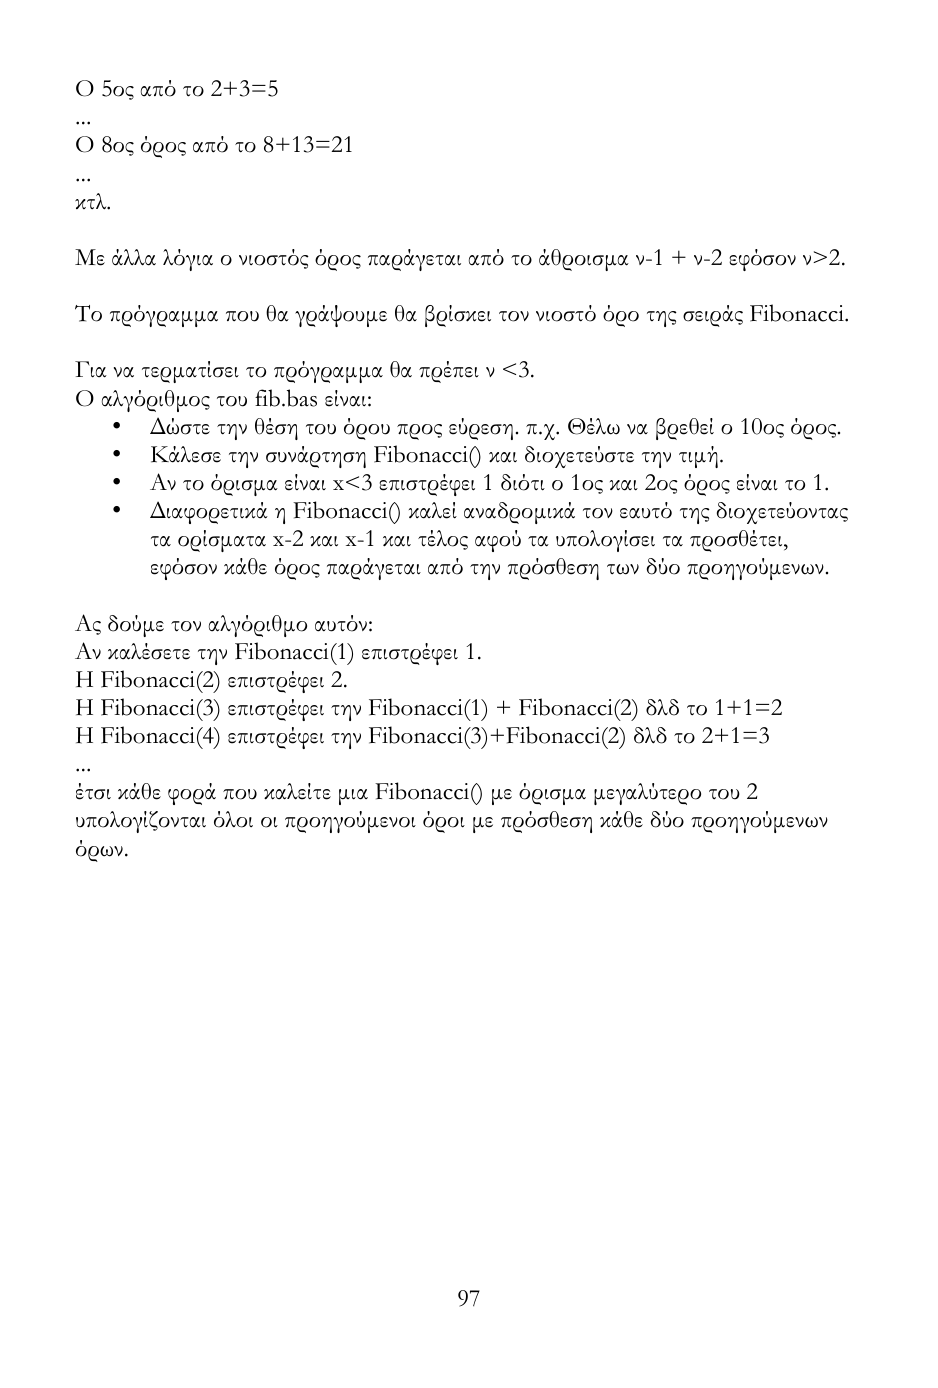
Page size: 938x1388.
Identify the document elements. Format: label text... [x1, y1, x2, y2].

text Ο 5ος από το 2+3=5 [75, 75, 862, 103]
text Αν καλέσετε την Fibonacci(1) επιστρέφει 1. [75, 637, 862, 666]
text Ο 8ος όρος από το 8+13=21 [75, 131, 862, 159]
text έτσι κάθε φορά που καλείτε μια Fibonacci() με όρισμα μεγαλύτερο του 2 υπολογίζονται όλοι οι προηγούμενοι όροι με πρόσθεση κάθε δύο προηγούμενων όρων. [75, 778, 862, 862]
list Κάλεσε την συνάρτηση Fibonacci() και διοχετεύστε την τιμή. [112, 441, 862, 469]
text Με άλλα λόγια ο νιοστός όρος παράγεται από το άθροισμα ν-1 + ν-2 εφόσον ν>2. [75, 244, 862, 272]
text Για να τερματίσει το πρόγραμμα θα πρέπει ν <3. [75, 356, 862, 384]
list Δώστε την θέση του όρου προς εύρεση. π.χ. Θέλω να βρεθεί ο 10ος όρος. [112, 412, 862, 441]
text Η Fibonacci(4) επιστρέφει την Fibonacci(3)+Fibonacci(2) δλδ το 2+1=3 [75, 722, 862, 750]
text Ας δούμε τον αλγόριθμο αυτόν: [75, 609, 862, 637]
text ... [75, 750, 862, 778]
list Αν το όρισμα είναι x<3 επιστρέφει 1 διότι ο 1ος και 2ος όρος είναι το 1. [112, 469, 862, 497]
text Η Fibonacci(2) επιστρέφει 2. [75, 666, 862, 694]
text κτλ. [75, 187, 862, 216]
text Το πρόγραμμα που θα γράψουμε θα βρίσκει τον νιοστό όρο της σειράς Fibonacci. [75, 300, 862, 328]
text ... [75, 103, 862, 131]
text Ο αλγόριθμος του fib.bas είναι: [75, 384, 862, 412]
list Διαφορετικά η Fibonacci() καλεί αναδρομικά τον εαυτό της διοχετεύοντας τα ορίσματα x-2 και x-1 και τέλος αφού τα υπολογίσει τα προσθέτει, εφόσον κάθε όρος παράγεται από την πρόσθεση των δύο προηγούμενων. [112, 497, 862, 581]
text Η Fibonacci(3) επιστρέφει την Fibonacci(1) + Fibonacci(2) δλδ το 1+1=2 [75, 694, 862, 722]
text ... [75, 159, 862, 187]
